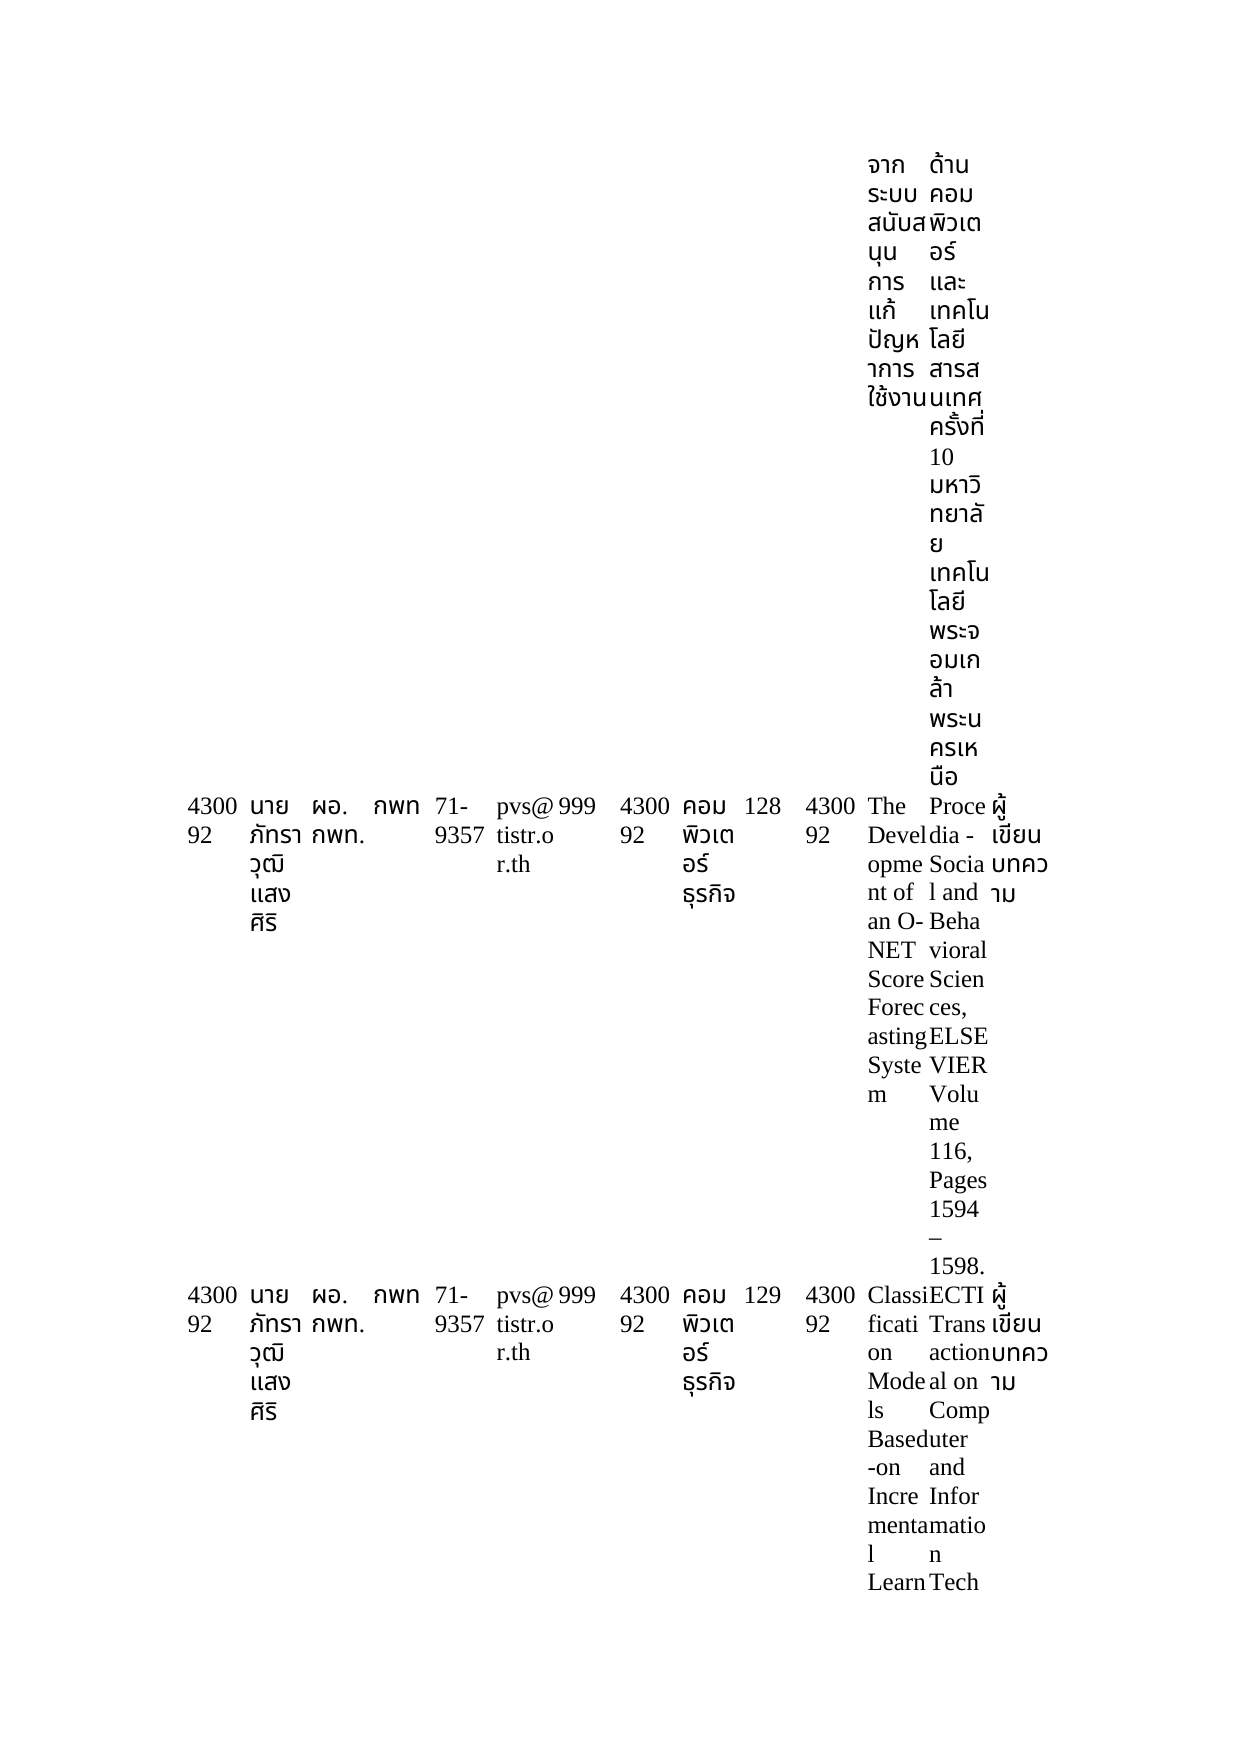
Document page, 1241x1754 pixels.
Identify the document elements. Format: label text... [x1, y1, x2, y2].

table_cell 999 [558, 1280, 620, 1596]
table_cell 430092 [620, 791, 682, 1280]
table_cell Procedia - Social and Behavioral Sciences, ELSEVIER Volume 116, Pages 1594–1598. [929, 791, 991, 1280]
table_cell [311, 150, 373, 791]
table_cell [558, 150, 620, 791]
table_cell 430092 [188, 791, 249, 1280]
table_cell ผู้เขียนบทความ [991, 791, 1053, 1280]
table_cell 71-9357 [435, 791, 496, 1280]
table_cell [620, 150, 682, 791]
table_cell นายภัทราวุฒิ แสงศิริ [249, 791, 311, 1280]
table_cell 430092 [805, 1280, 867, 1596]
table_cell [249, 150, 311, 791]
table_cell 999 [558, 791, 620, 1280]
table_cell ด้านคอมพิวเตอร์และเทคโนโลยีสารสนเทศครั้งที่ 10 มหาวิทยาลัยเทคโนโลยีพระจอมเกล้าพระนครเหนือ [929, 150, 991, 791]
table_cell นายภัทราวุฒิ แสงศิริ [249, 1280, 311, 1596]
table_cell [496, 150, 558, 791]
table_cell [435, 150, 496, 791]
table_cell [682, 150, 743, 791]
table_cell [373, 150, 434, 791]
table_cell จากระบบสนับสนุนการแก้ปัญหาการใช้งาน [867, 150, 929, 791]
table_cell 129 [744, 1280, 805, 1596]
table_cell กพท [373, 791, 434, 1280]
table_cell 128 [744, 791, 805, 1280]
table_cell คอมพิวเตอร์ธุรกิจ [682, 791, 743, 1280]
table_cell pvs@tistr.or.th [496, 791, 558, 1280]
table_cell 430092 [188, 1280, 249, 1596]
table_cell ผอ. กพท. [311, 1280, 373, 1596]
table_cell 430092 [805, 791, 867, 1280]
table_cell กพท [373, 1280, 434, 1596]
table_cell The Development of an O-NET Score Forecasting System [867, 791, 929, 1280]
table_cell ผอ. กพท. [311, 791, 373, 1280]
table_cell Classification Models Based-on Incremental Learn [867, 1280, 929, 1596]
table_cell ผู้เขียนบทความ [991, 1280, 1053, 1596]
table_cell [991, 150, 1053, 791]
table_cell [188, 150, 249, 791]
table_cell ECTI Transactional on Computer and Information Tech [929, 1280, 991, 1596]
table_cell [744, 150, 805, 791]
table_cell 430092 [620, 1280, 682, 1596]
table_cell คอมพิวเตอร์ธุรกิจ [682, 1280, 743, 1596]
table_cell [805, 150, 867, 791]
table_cell pvs@tistr.or.th [496, 1280, 558, 1596]
table_cell 71-9357 [435, 1280, 496, 1596]
